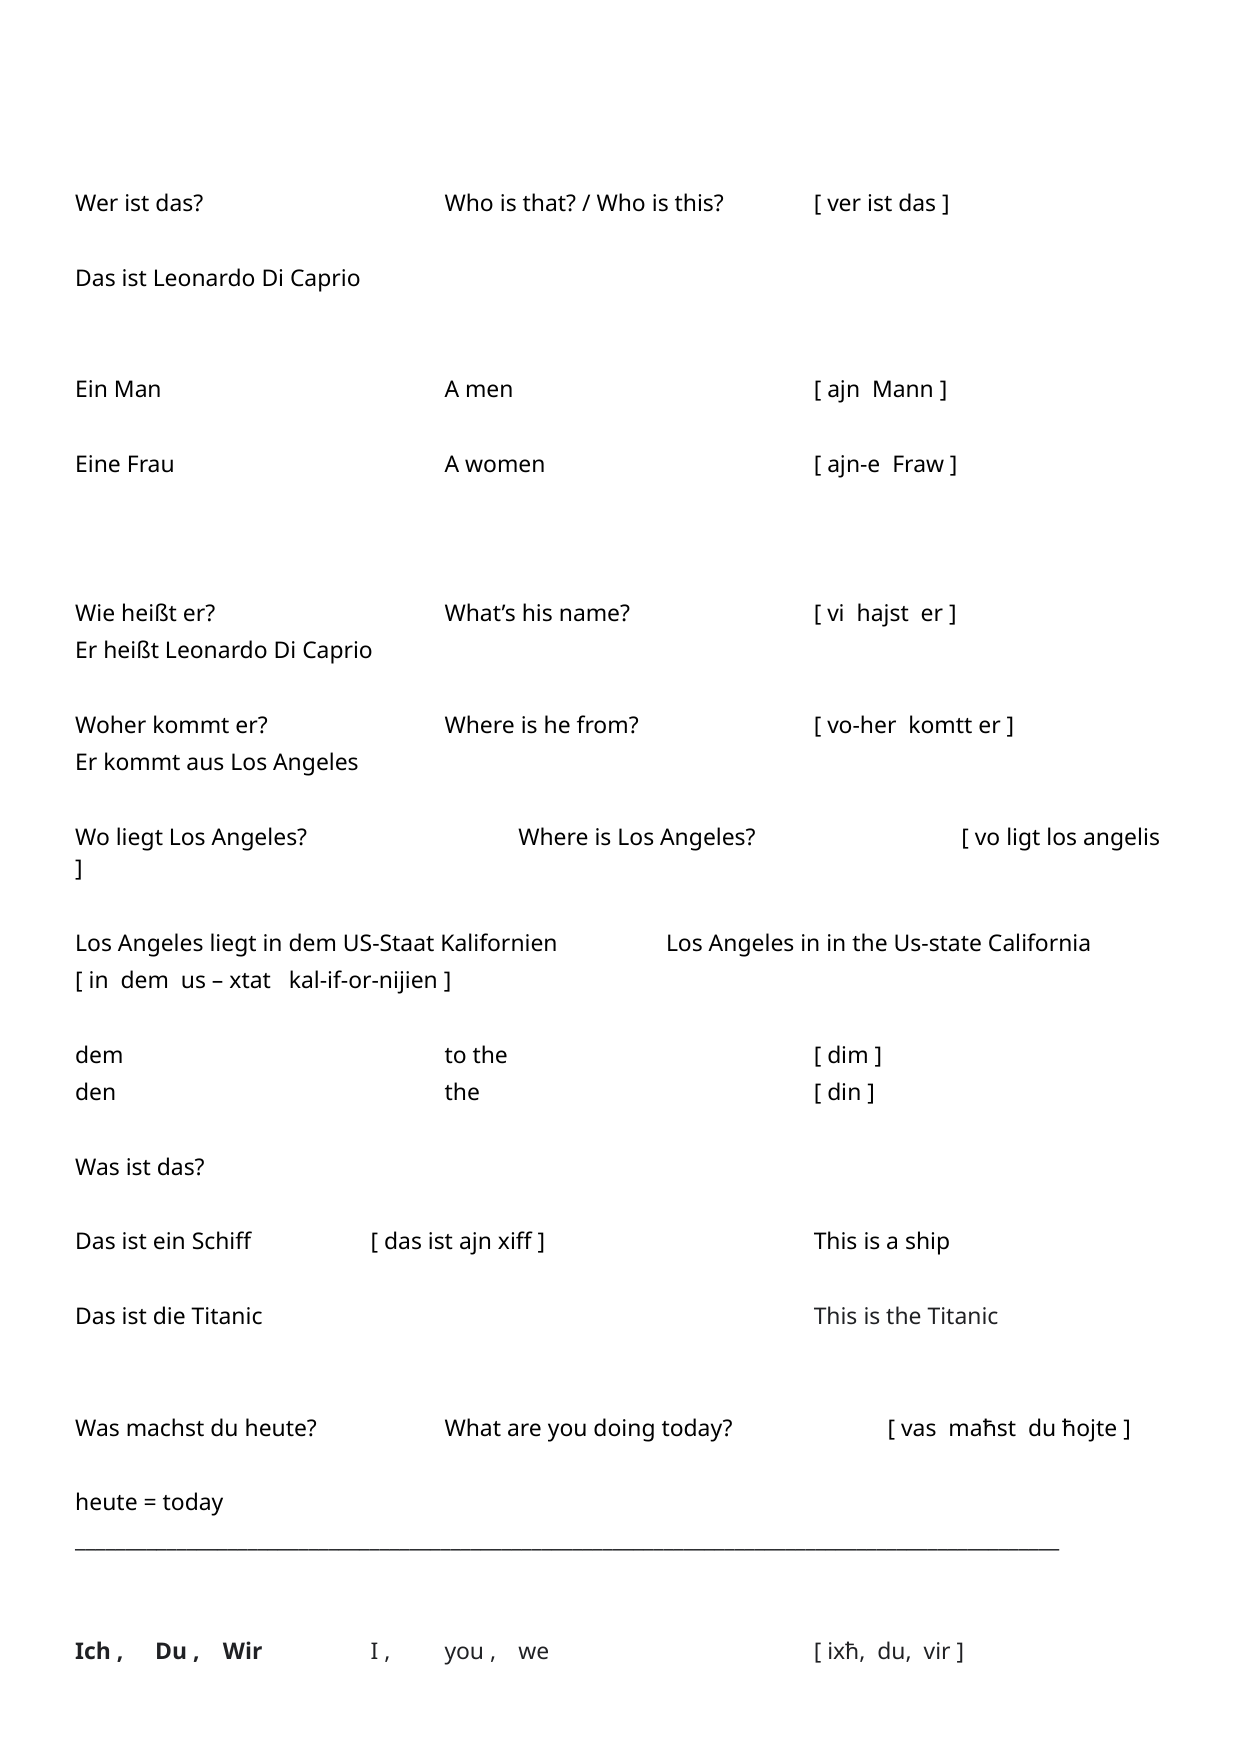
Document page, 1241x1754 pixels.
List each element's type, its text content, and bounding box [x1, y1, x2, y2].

text Wie heißt er? What’s his name? [ vi hajst er ] [75, 597, 1165, 628]
text _________________________________________________________________________________________________ [75, 1523, 1165, 1554]
text [ in dem us – xtat kal-if-or-nijien ] [75, 964, 1165, 995]
text Los Angeles liegt in dem US-Staat Kalifornien Los Angeles in in the Us-state California [75, 927, 1165, 958]
text Was machst du heute? What are you doing today? [ vas maħst du ħojte ] [75, 1411, 1165, 1443]
text den the [ din ] [75, 1076, 1165, 1107]
text Eine Frau A women [ ajn-e Fraw ] [75, 448, 1165, 479]
text Das ist ein Schiff [ das ist ajn xiff ] This is a ship [75, 1225, 1165, 1256]
text Er heißt Leonardo Di Caprio [75, 634, 1165, 666]
text Wo liegt Los Angeles? Where is Los Angeles? [ vo ligt los angelis ] [75, 821, 1165, 883]
text Woher kommt er? Where is he from? [ vo-her komtt er ] [75, 709, 1165, 740]
text Er kommt aus Los Angeles [75, 746, 1165, 777]
text Ein Man A men [ ajn Mann ] [75, 373, 1165, 404]
text Das ist die Titanic This is the Titanic [75, 1299, 1165, 1331]
text Das ist Leonardo Di Caprio [75, 261, 1165, 293]
text heute = today [75, 1486, 1165, 1517]
text Ich , Du , Wir I , you , we [ ixħ, du, vir ] [75, 1635, 1165, 1666]
text Wer ist das? Who is that? / Who is this? [ ver ist das ] [75, 187, 1165, 218]
text Was ist das? [75, 1150, 1165, 1182]
text dem to the [ dim ] [75, 1038, 1165, 1070]
